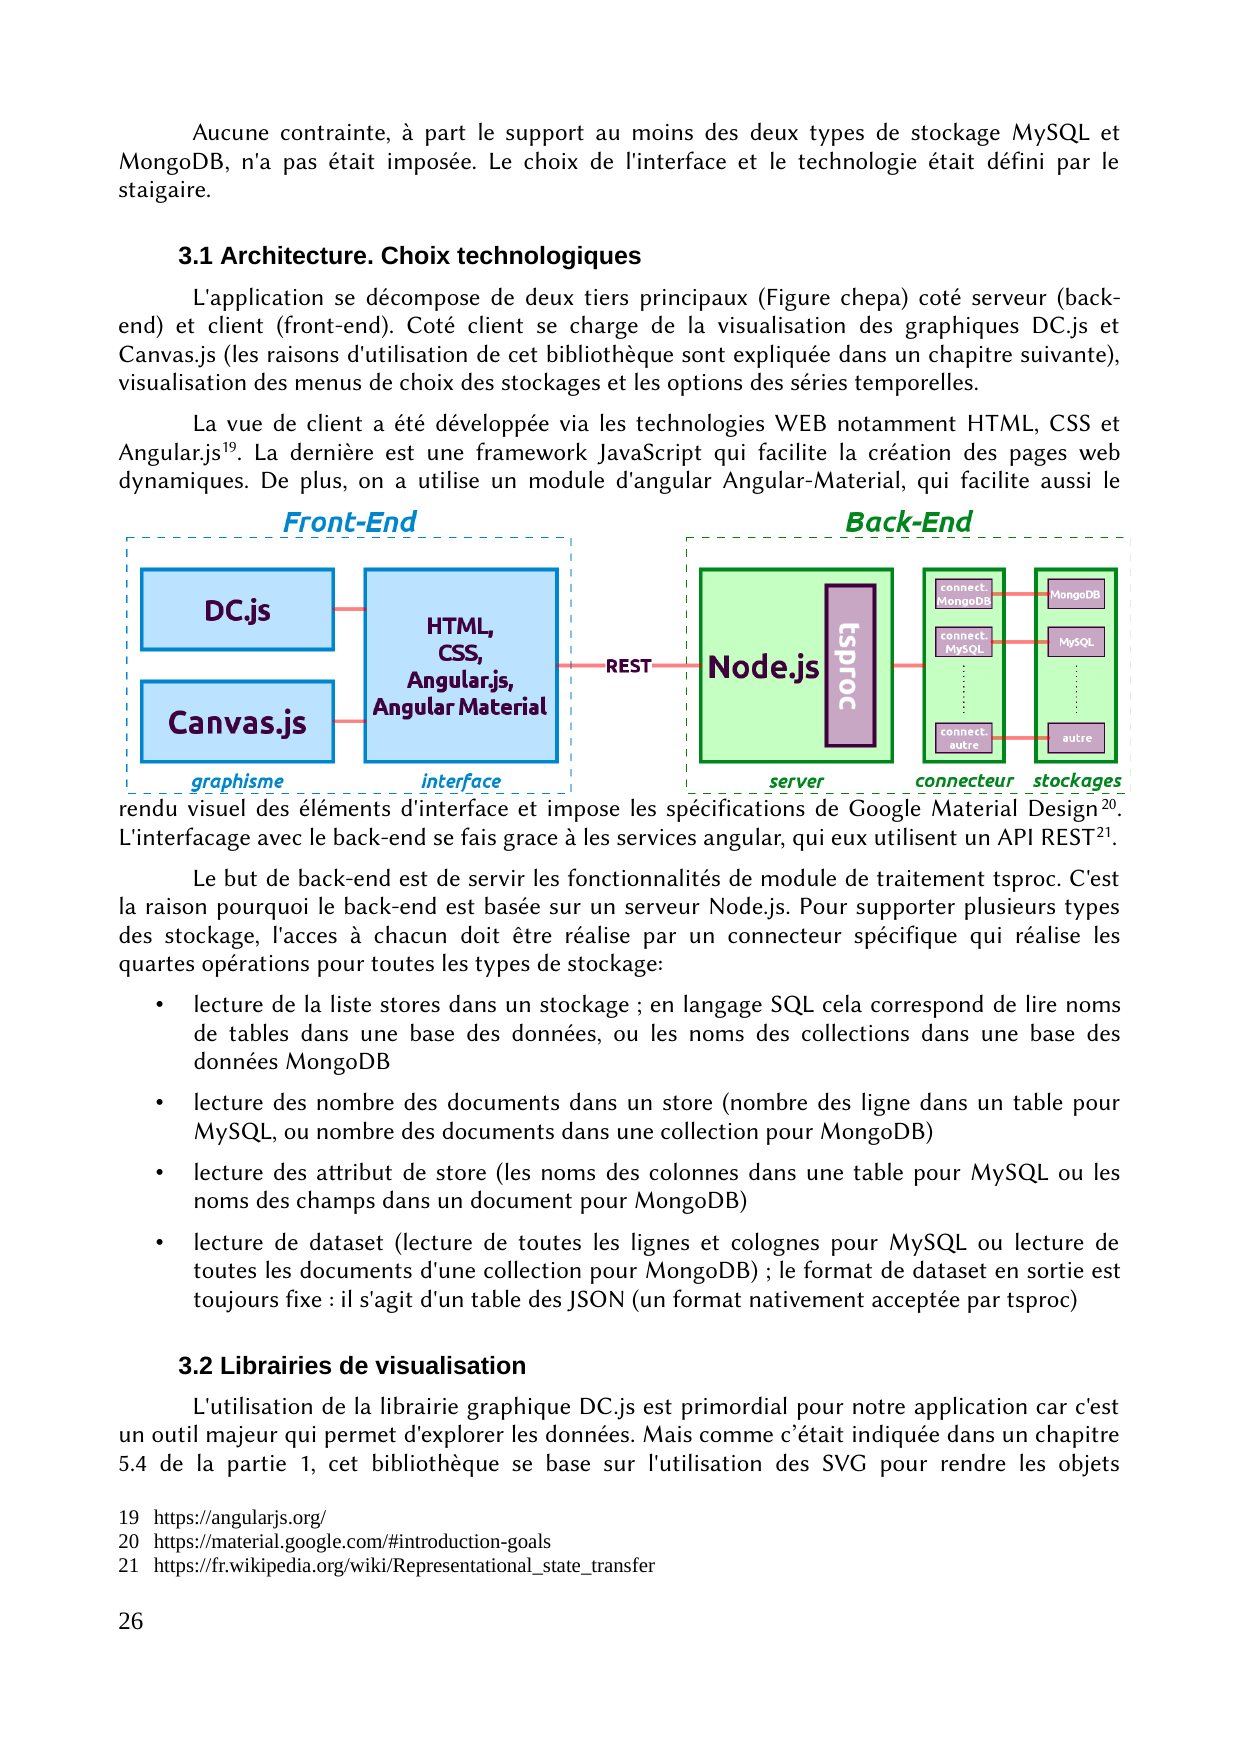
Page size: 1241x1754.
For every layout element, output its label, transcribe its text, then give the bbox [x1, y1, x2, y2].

text Le but de back-end est de servir les fonctionnalités de module de traitement tsproc. C'est la raison pourquoi le back-end est basée sur un serveur Node.js. Pour supporter plusieurs types des stockage, l'acces à chacun doit être réalise par un connecteur spécifique qui réalise les quartes opérations pour toutes les types de stockage: [118, 863, 1122, 978]
text L'application se décompose de deux tiers principaux (Figure chepa) coté serveur (back-end) et client (front-end). Coté client se charge de la visualisation des graphiques DC.js et Canvas.js (les raisons d'utilisation de cet bibliothèque sont expliquée dans un chapitre suivante), visualisation des menus de choix des stockages et les options des séries temporelles. [118, 282, 1122, 397]
list lecture des nombre des documents dans un store (nombre des ligne dans un table pour MySQL, ou nombre des documents dans une collection pour MongoDB) [156, 1088, 1122, 1145]
text Aucune contrainte, à part le support au moins des deux types de stockage MySQL et MongoDB, n'a pas était imposée. Le choix de l'interface et le technologie était défini par le staigaire. [118, 118, 1122, 204]
text https://angularjs.org/ [118, 1505, 1122, 1529]
text La vue de client a été développée via les technologies WEB notamment HTML, CSS et Angular.js. La dernière est une framework JavaScript qui facilite la création des pages web dynamiques. De plus, on a utilise un module d'angular Angular-Material, qui facilite aussi le rendu visuel des éléments d'interface et impose les spécifications de Google Material Design. L'interfacage avec le back-end se fais grace à les services angular, qui eux utilisent un API REST. [118, 409, 1122, 851]
picture [405, 520, 410, 528]
subtitle Librairies de visualisation [118, 1351, 1122, 1379]
list lecture de la liste stores dans un stockage ; en langage SQL cela correspond de lire noms de tables dans une base des données, ou les noms des collections dans une base des données MongoDB [156, 990, 1122, 1076]
text https://fr.wikipedia.org/wiki/Representational_state_transfer [118, 1553, 1122, 1577]
picture [126, 510, 1130, 794]
subtitle Architecture. Choix technologiques [118, 241, 1122, 270]
text https://material.google.com/#introduction-goals [118, 1529, 1122, 1553]
text L'utilisation de la librairie graphique DC.js est primordial pour notre application car c'est un outil majeur qui permet d'explorer les données. Mais comme c’était indiquée dans un chapitre 5.4 de la partie 1, cet bibliothèque se base sur l'utilisation des SVG pour rendre les objets [118, 1392, 1122, 1477]
list lecture des attribut de store (les noms des colonnes dans une table pour MySQL ou les noms des champs dans un document pour MongoDB) [156, 1158, 1122, 1215]
list lecture de dataset (lecture de toutes les lignes et colognes pour MySQL ou lecture de toutes les documents d'une collection pour MongoDB) ; le format de dataset en sortie est toujours fixe : il s'agit d'un table des JSON (un format nativement acceptée par tsproc) [156, 1227, 1122, 1313]
